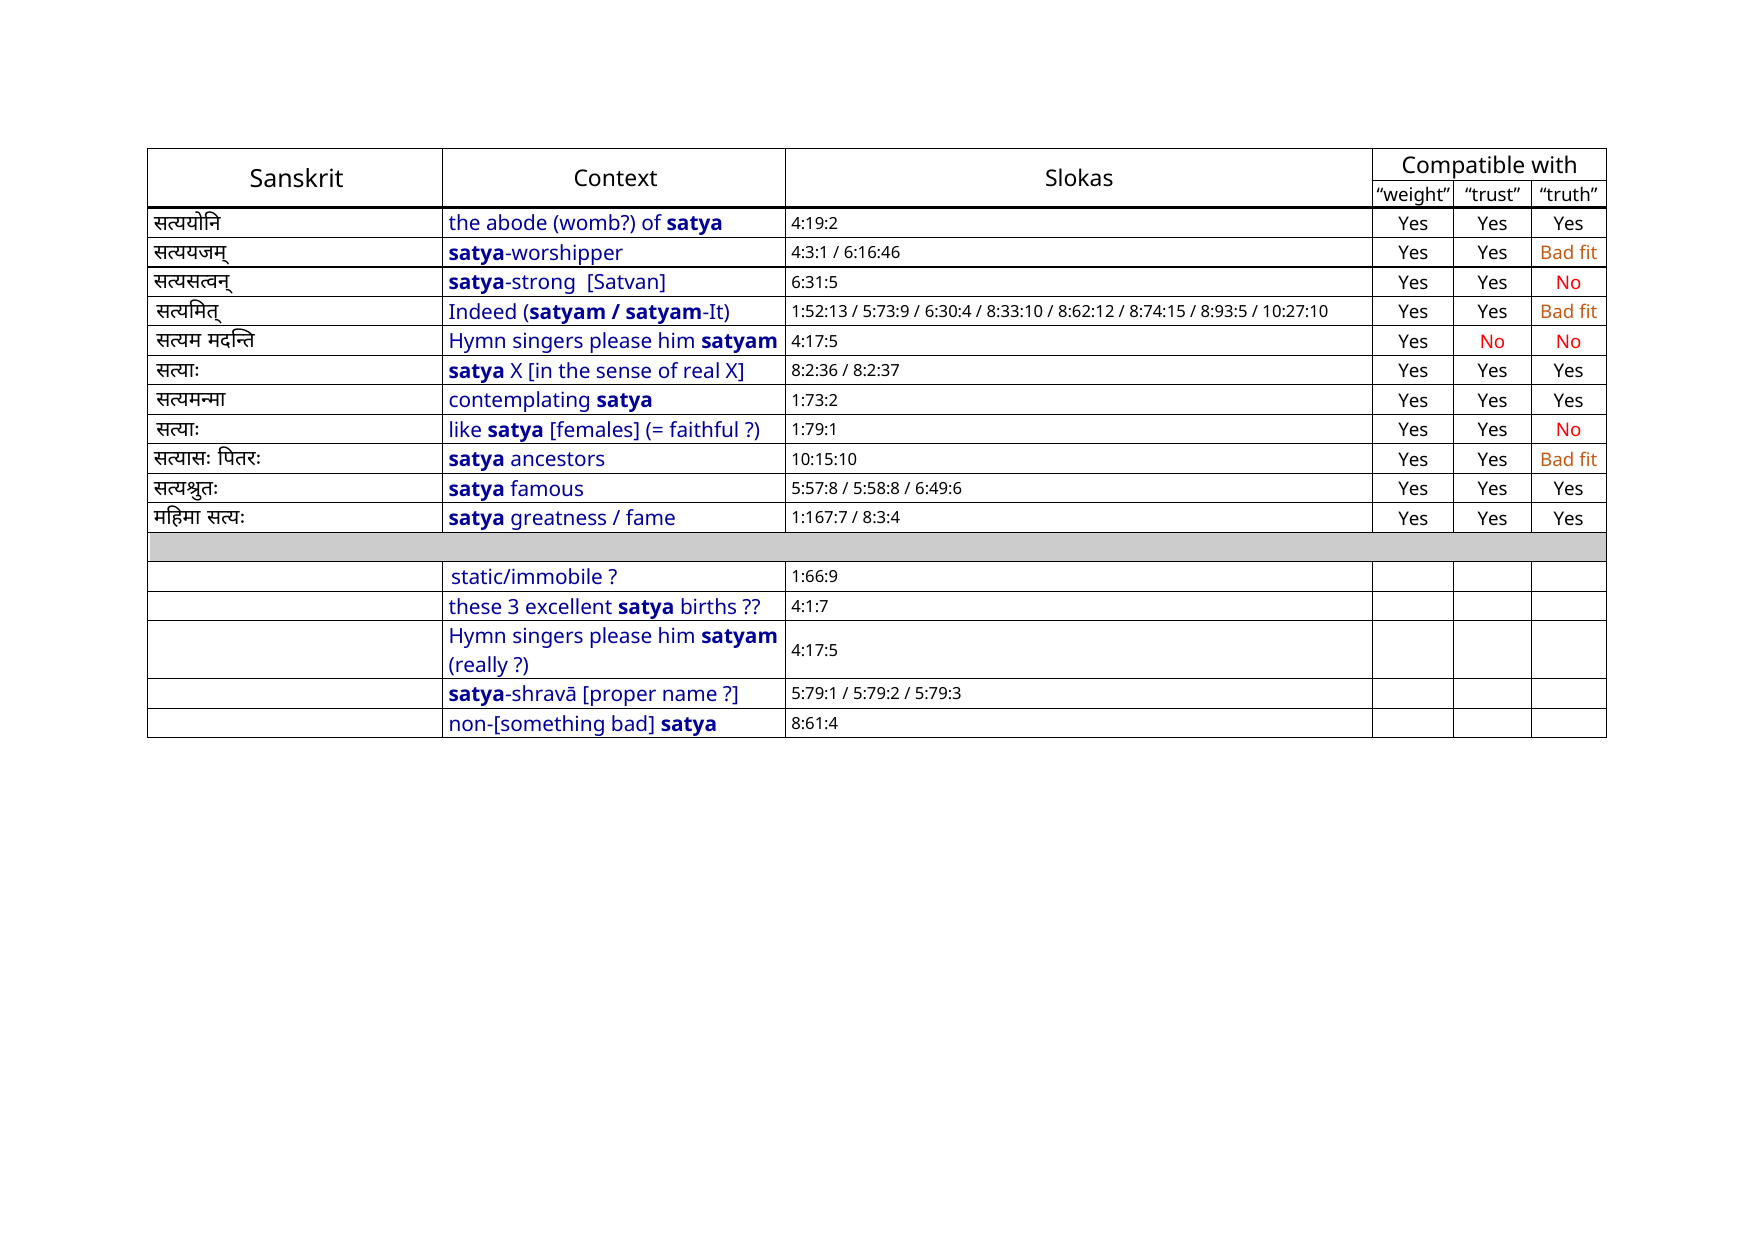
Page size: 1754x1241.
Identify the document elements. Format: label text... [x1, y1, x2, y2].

table_cell Yes [1454, 474, 1531, 502]
table_cell सत्यसत्वन् [148, 268, 442, 296]
table_cell satya famous [443, 474, 785, 502]
table_cell 1:79:1 [786, 415, 1372, 443]
table_cell [1373, 679, 1453, 708]
table_cell No [1532, 268, 1606, 296]
table_cell satya-worshipper [443, 238, 785, 266]
table_cell satya-strong [Satvan] [443, 268, 785, 296]
table_cell [1373, 562, 1453, 591]
table_cell सत्ययजम् [148, 238, 442, 266]
table_cell [1454, 679, 1531, 708]
table_cell सत्याः [148, 415, 442, 443]
table_cell सत्यश्रुतः [148, 474, 442, 502]
table_cell [1532, 679, 1606, 708]
table_cell [1373, 709, 1453, 737]
table_cell Yes [1373, 356, 1453, 384]
table_cell these 3 excellent satya births ?? [443, 592, 785, 620]
table_cell 4:17:5 [786, 621, 1372, 678]
table_cell सत्ययोनि [148, 209, 442, 237]
table_cell the abode (womb?) of satya [443, 209, 785, 237]
table_cell Yes [1454, 209, 1531, 237]
table_cell like satya [females] (= faithful ?) [443, 415, 785, 443]
table_cell 1:73:2 [786, 385, 1372, 414]
table_cell Yes [1373, 474, 1453, 502]
table_cell Yes [1373, 415, 1453, 443]
table_cell Yes [1373, 209, 1453, 237]
table_cell Yes [1373, 297, 1453, 325]
table_cell 1:66:9 [786, 562, 1372, 591]
table_cell सत्यमित् [148, 297, 442, 325]
table_cell [1532, 621, 1606, 678]
table_cell 10:15:10 [786, 444, 1372, 473]
table_cell [1532, 709, 1606, 737]
table_cell [1373, 621, 1453, 678]
table_cell 4:19:2 [786, 209, 1372, 237]
table_cell Yes [1532, 356, 1606, 384]
table_cell No [1532, 326, 1606, 355]
table_cell 1:167:7 / 8:3:4 [786, 503, 1372, 532]
table_cell 4:3:1 / 6:16:46 [786, 238, 1372, 266]
table_cell 6:31:5 [786, 268, 1372, 296]
table_cell Bad fit [1532, 444, 1606, 473]
table_cell Indeed (satyam / satyam-It) [443, 297, 785, 325]
table_cell Yes [1454, 238, 1531, 266]
table_cell Yes [1373, 503, 1453, 532]
table_cell non-[something bad] satya [443, 709, 785, 737]
table_cell Yes [1373, 444, 1453, 473]
table_cell Yes [1454, 268, 1531, 296]
table_cell Bad fit [1532, 297, 1606, 325]
table_cell महिमा सत्यः [148, 503, 442, 532]
table_cell Hymn singers please him satyam [443, 326, 785, 355]
table_cell Yes [1454, 385, 1531, 414]
table_cell Yes [1454, 356, 1531, 384]
table_cell static/immobile ? [443, 562, 785, 591]
table_cell satya greatness / fame [443, 503, 785, 532]
table_cell 5:57:8 / 5:58:8 / 6:49:6 [786, 474, 1372, 502]
table_cell [1454, 592, 1531, 620]
table_cell satya-shravā [proper name ?] [443, 679, 785, 708]
table_cell [1373, 592, 1453, 620]
table_cell Yes [1454, 297, 1531, 325]
table_cell सत्याः [148, 356, 442, 384]
table_cell 4:17:5 [786, 326, 1372, 355]
table_cell Yes [1373, 326, 1453, 355]
table_cell satya ancestors [443, 444, 785, 473]
table_cell Yes [1532, 209, 1606, 237]
table_cell 8:2:36 / 8:2:37 [786, 356, 1372, 384]
table_cell No [1454, 326, 1531, 355]
table_cell [148, 709, 442, 737]
table_cell Yes [1454, 415, 1531, 443]
table_cell Bad fit [1532, 238, 1606, 266]
table_cell Yes [1532, 503, 1606, 532]
table_cell 5:79:1 / 5:79:2 / 5:79:3 [786, 679, 1372, 708]
table_cell [1454, 562, 1531, 591]
table_cell No [1532, 415, 1606, 443]
table_cell Yes [1373, 238, 1453, 266]
table_cell Yes [1373, 385, 1453, 414]
table_cell सत्यासः पितरः [148, 444, 442, 473]
table_cell satya X [in the sense of real X] [443, 356, 785, 384]
table_cell [1454, 709, 1531, 737]
table_cell Yes [1532, 474, 1606, 502]
table_cell [1532, 562, 1606, 591]
table_cell Hymn singers please him satyam (really ?) [443, 621, 785, 678]
table_cell [1532, 592, 1606, 620]
table_cell [148, 679, 442, 708]
table_cell Yes [1532, 385, 1606, 414]
table_cell 4:1:7 [786, 592, 1372, 620]
table_cell 8:61:4 [786, 709, 1372, 737]
table_cell Yes [1373, 268, 1453, 296]
table_cell [148, 592, 442, 620]
table_cell सत्यम मदन्ति [148, 326, 442, 355]
table_cell सत्यमन्मा [148, 385, 442, 414]
table_cell Yes [1454, 503, 1531, 532]
table_cell Yes [1454, 444, 1531, 473]
table_cell [1454, 621, 1531, 678]
table_cell contemplating satya [443, 385, 785, 414]
table_cell 1:52:13 / 5:73:9 / 6:30:4 / 8:33:10 / 8:62:12 / 8:74:15 / 8:93:5 / 10:27:10 [786, 297, 1372, 325]
table_cell [148, 621, 442, 678]
table_cell [148, 562, 442, 591]
